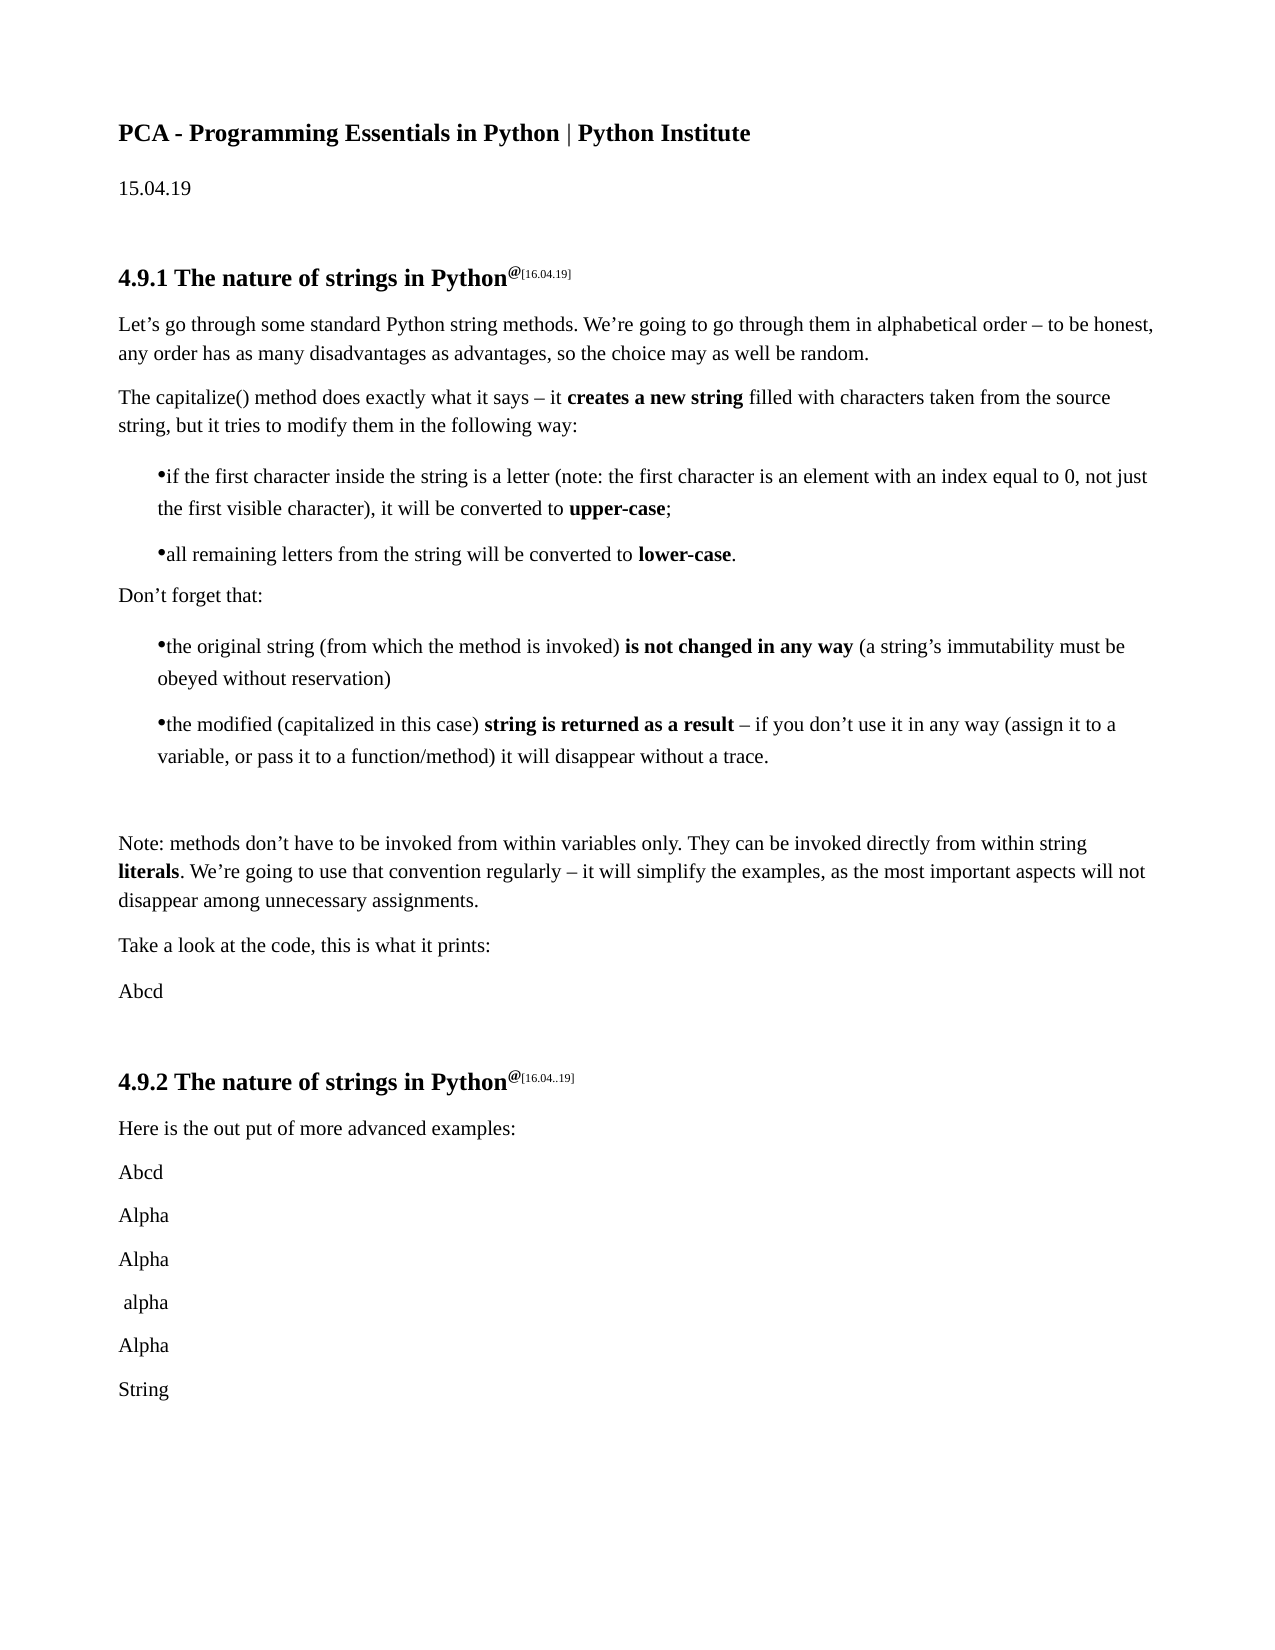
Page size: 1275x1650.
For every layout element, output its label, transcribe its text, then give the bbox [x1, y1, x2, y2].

text Here is the out put of more advanced examples: [118, 1116, 1157, 1140]
list if the first character inside the string is a letter (note: the first character is an element with an index equal to 0, not just the first visible character), it will be converted to upper-case; [118, 458, 1157, 520]
list the modified (capitalized in this case) string is returned as a result – if you don’t use it in any way (assign it to a variable, or pass it to a function/method) it will disappear without a trace. [118, 706, 1157, 768]
text The capitalize() method does exactly what it says – it creates a new string filled with characters taken from the source string, but it tries to modify them in the following way: [118, 384, 1157, 437]
text alpha [118, 1290, 1157, 1314]
list all remaining letters from the string will be converted to lower-case. [118, 536, 1157, 567]
text Alpha [118, 1203, 1157, 1227]
list the original string (from which the method is invoked) is not changed in any way (a string’s immutability must be obeyed without reservation) [118, 627, 1157, 690]
text 15.04.19 [118, 176, 1157, 200]
text Abcd [118, 979, 1157, 1003]
text Abcd [118, 1160, 1157, 1184]
text Note: methods don’t have to be invoked from within variables only. They can be invoked directly from within string literals. We’re going to use that convention regularly – it will simplify the examples, as the most important aspects will not disappear among unnecessary assignments. [118, 831, 1157, 912]
text Alpha [118, 1333, 1157, 1357]
text 4.9.1 The nature of strings in Python@[16.04.19] [118, 263, 1157, 292]
text String [118, 1377, 1157, 1401]
text Let’s go through some standard Python string methods. We’re going to go through them in alphabetical order – to be honest, any order has as many disadvantages as advantages, so the choice may as well be random. [118, 312, 1157, 365]
text Don’t forget that: [118, 583, 1157, 607]
text Take a look at the code, this is what it prints: [118, 933, 1157, 957]
text Alpha [118, 1247, 1157, 1271]
text 4.9.2 The nature of strings in Python@[16.04..19] [118, 1067, 1157, 1096]
